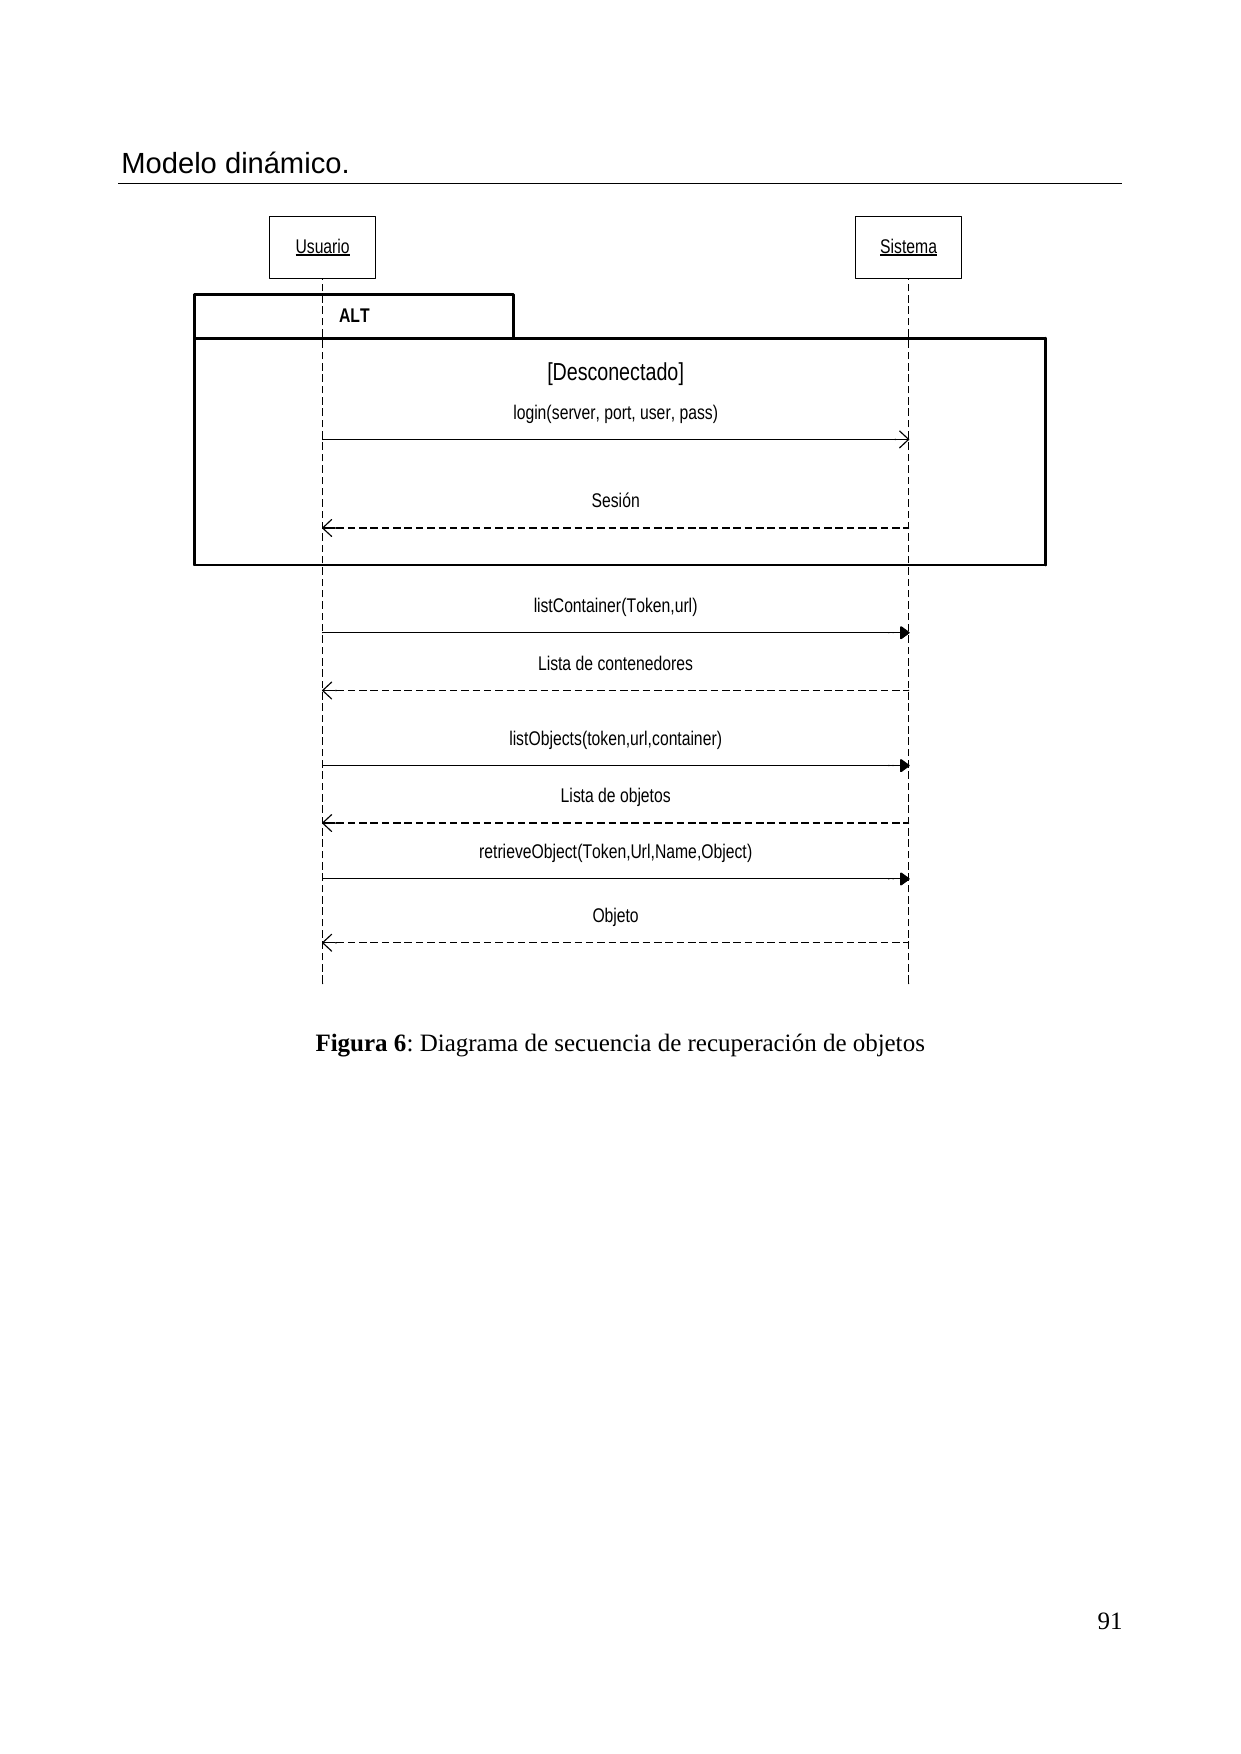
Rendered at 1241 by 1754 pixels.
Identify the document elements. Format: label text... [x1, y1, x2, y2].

text Figura 6: Diagrama de secuencia de recuperación de objetos [118, 1028, 1122, 1057]
